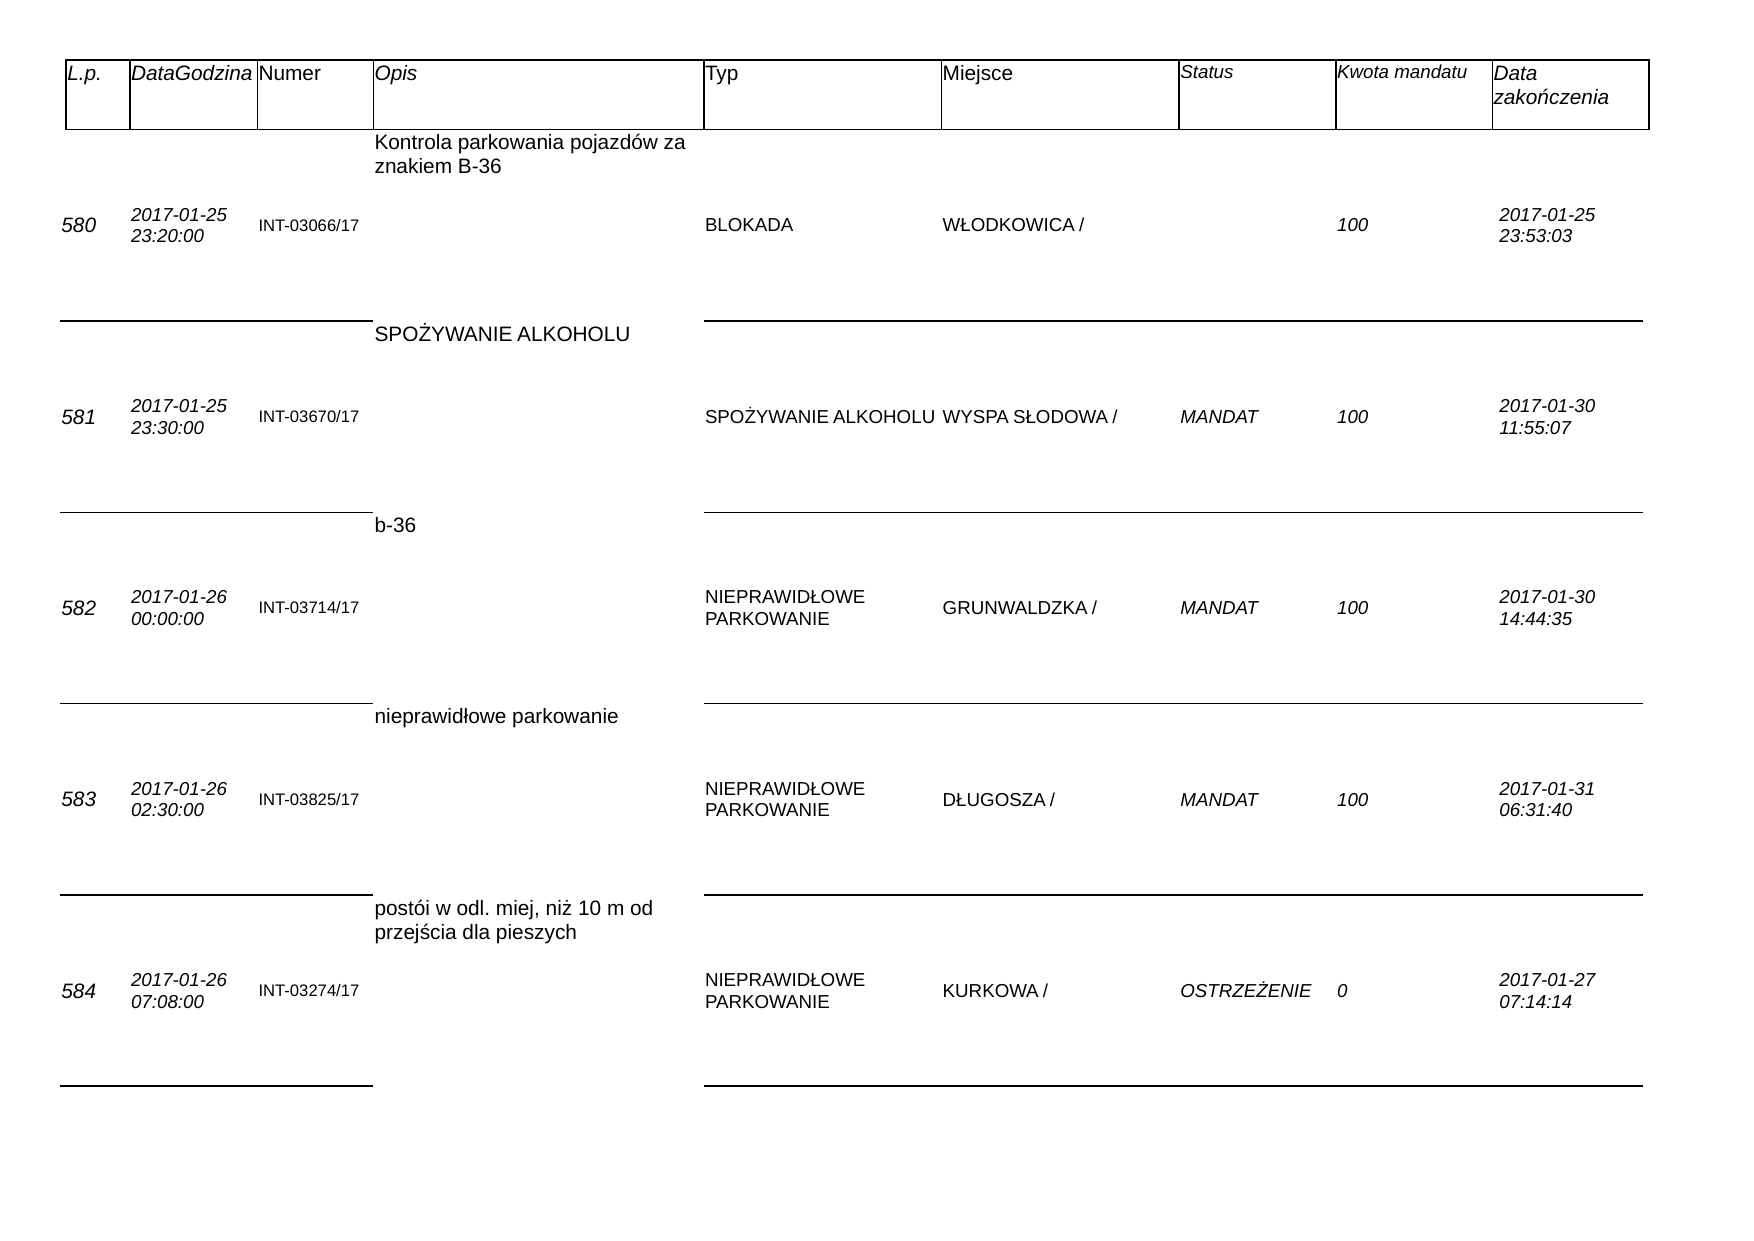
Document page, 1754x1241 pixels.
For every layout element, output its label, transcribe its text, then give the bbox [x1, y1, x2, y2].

table_cell 2017-01-26 02:30:00 [130, 704, 257, 894]
table_cell [1643, 894, 1649, 1085]
table_cell 100 [1336, 704, 1498, 894]
table_cell KURKOWA / [941, 896, 1179, 1085]
table_cell OSTRZEŻENIE [1179, 896, 1336, 1085]
table_cell Kontrola parkowania pojazdów za znakiem B-36 [373, 130, 704, 320]
table_cell nieprawidłowe parkowanie [373, 703, 704, 894]
table_cell 2017-01-27 07:14:14 [1498, 896, 1643, 1085]
table_cell DŁUGOSZA / [941, 704, 1179, 894]
table_cell 580 [60, 129, 130, 320]
table_cell WYSPA SŁODOWA / [941, 322, 1179, 511]
table_cell 100 [1336, 130, 1498, 320]
table_cell 581 [60, 322, 130, 511]
table_cell b-36 [373, 511, 704, 703]
table_header Data zakończenia [1493, 61, 1648, 129]
table_cell [1643, 511, 1649, 703]
table_cell 584 [60, 896, 130, 1085]
table_cell INT-03066/17 [257, 130, 373, 320]
table_cell 2017-01-31 06:31:40 [1498, 704, 1643, 894]
table_cell [1643, 320, 1649, 511]
table_cell 2017-01-25 23:20:00 [130, 130, 257, 320]
table_cell INT-03670/17 [257, 322, 373, 511]
table_cell 2017-01-30 14:44:35 [1498, 513, 1643, 703]
table_cell MANDAT [1179, 322, 1336, 511]
table_cell 2017-01-25 23:30:00 [130, 322, 257, 511]
table_cell 0 [1336, 896, 1498, 1085]
table_cell NIEPRAWIDŁOWE PARKOWANIE [704, 513, 941, 703]
table_cell SPOŻYWANIE ALKOHOLU [373, 320, 704, 511]
table_cell 583 [60, 704, 130, 894]
table_cell postói w odl. miej, niż 10 m od przejścia dla pieszych [373, 894, 704, 1085]
table_cell MANDAT [1179, 704, 1336, 894]
table_header DataGodzina [131, 61, 257, 129]
table_cell 2017-01-30 11:55:07 [1498, 322, 1643, 511]
table_cell MANDAT [1179, 513, 1336, 703]
table_cell [1179, 130, 1336, 320]
table_cell 2017-01-25 23:53:03 [1498, 130, 1643, 320]
table_cell [1643, 703, 1649, 894]
table_cell NIEPRAWIDŁOWE PARKOWANIE [704, 704, 941, 894]
table_header [60, 59, 65, 129]
table_cell 582 [60, 513, 130, 703]
table_cell SPOŻYWANIE ALKOHOLU [704, 322, 941, 511]
table_cell [1643, 130, 1649, 320]
table_cell INT-03825/17 [257, 704, 373, 894]
table_cell INT-03274/17 [257, 896, 373, 1085]
table_cell INT-03714/17 [257, 513, 373, 703]
table_header Kwota mandatu [1337, 61, 1492, 129]
table_header Opis [374, 61, 703, 129]
table_cell 100 [1336, 513, 1498, 703]
table_cell BLOKADA [704, 130, 941, 320]
table_header Numer [258, 61, 373, 129]
table_header Status [1180, 61, 1335, 129]
table_cell GRUNWALDZKA / [941, 513, 1179, 703]
table_header L.p. [67, 61, 129, 129]
table_cell 2017-01-26 00:00:00 [130, 513, 257, 703]
table_cell 2017-01-26 07:08:00 [130, 896, 257, 1085]
table_header Typ [705, 61, 941, 129]
table_cell WŁODKOWICA / [941, 130, 1179, 320]
table_header Miejsce [942, 61, 1178, 129]
table_cell NIEPRAWIDŁOWE PARKOWANIE [704, 896, 941, 1085]
table_cell 100 [1336, 322, 1498, 511]
